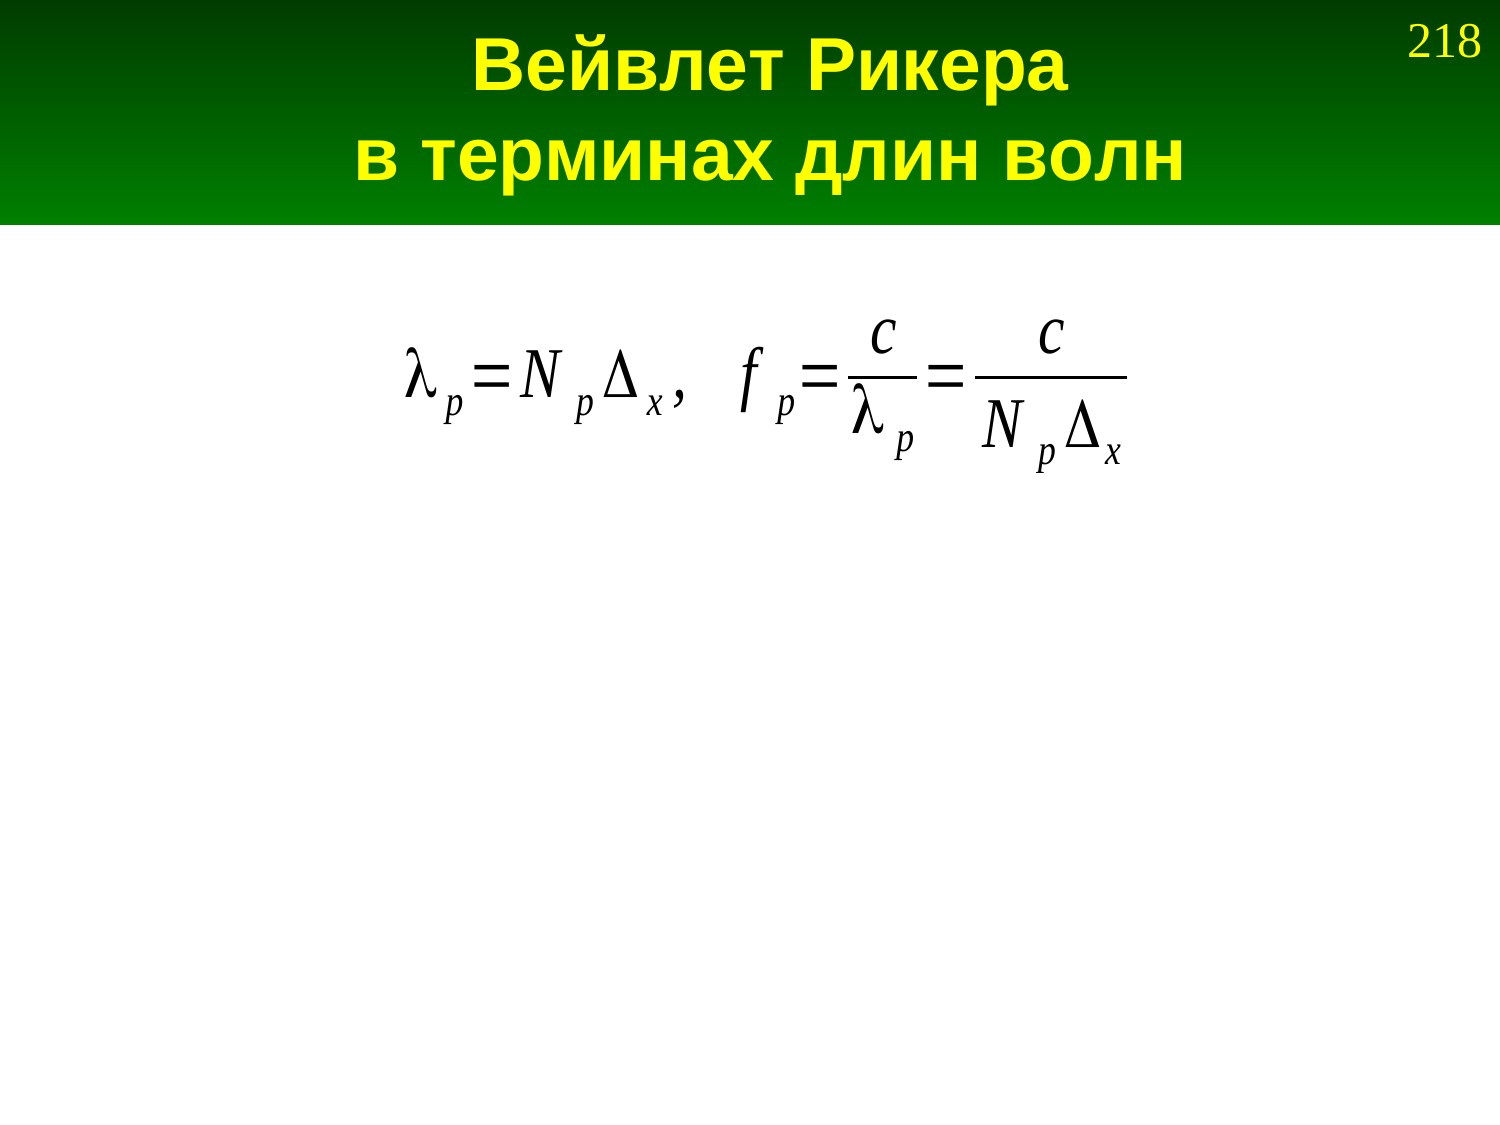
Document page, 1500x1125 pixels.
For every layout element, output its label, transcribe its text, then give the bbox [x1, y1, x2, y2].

chart [389, 290, 1144, 473]
title Вейвлет Рикера в терминах длин волн [100, 7, 1441, 204]
